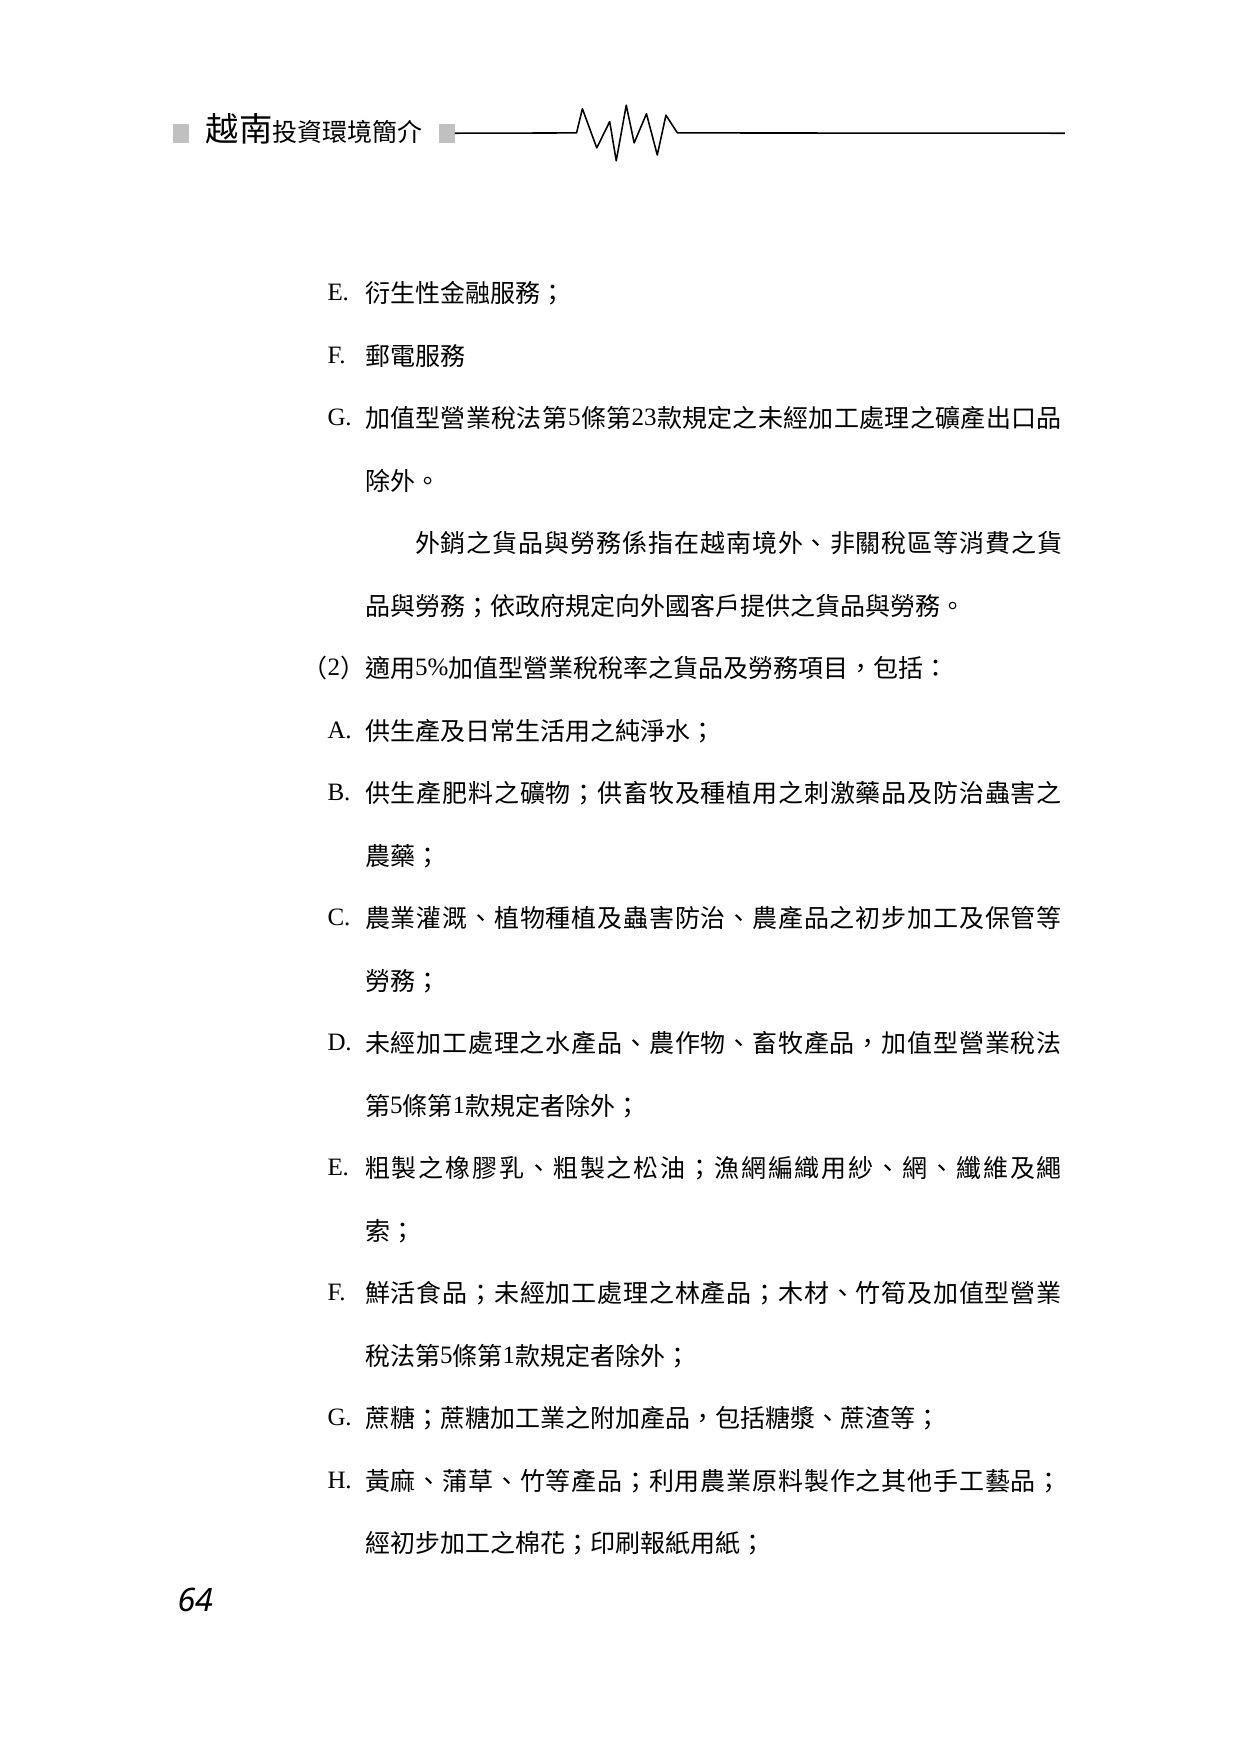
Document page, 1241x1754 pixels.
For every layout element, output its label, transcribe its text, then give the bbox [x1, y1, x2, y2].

text E. 粗製之橡膠乳、粗製之松油；漁網編織用紗、網、纖維及繩索； [327, 1125, 1063, 1250]
text B. 供生產肥料之礦物；供畜牧及種植用之刺激藥品及防治蟲害之農藥； [327, 750, 1063, 875]
text G. 加值型營業稅法第5條第23款規定之未經加工處理之礦產出口品除外。 [327, 375, 1063, 500]
text C. 農業灌溉、植物種植及蟲害防治、農產品之初步加工及保管等勞務； [327, 875, 1063, 1000]
text A. 供生產及日常生活用之純淨水； [327, 688, 1063, 750]
text E. 衍生性金融服務； [327, 250, 1063, 313]
text （2）適用5%加值型營業稅稅率之貨品及勞務項目，包括： [302, 625, 1063, 688]
text D. 未經加工處理之水產品、農作物、畜牧產品，加值型營業稅法第5條第1款規定者除外； [327, 1000, 1063, 1125]
text H. 黃麻、蒲草、竹等產品；利用農業原料製作之其他手工藝品；經初步加工之棉花；印刷報紙用紙； [327, 1438, 1063, 1563]
text F. 郵電服務 [327, 313, 1063, 375]
text F. 鮮活食品；未經加工處理之林產品；木材、竹筍及加值型營業稅法第5條第1款規定者除外； [327, 1250, 1063, 1375]
text 外銷之貨品與勞務係指在越南境外、非關稅區等消費之貨品與勞務；依政府規定向外國客戶提供之貨品與勞務。 [365, 500, 1063, 625]
text G. 蔗糖；蔗糖加工業之附加產品，包括糖漿、蔗渣等； [327, 1375, 1063, 1438]
